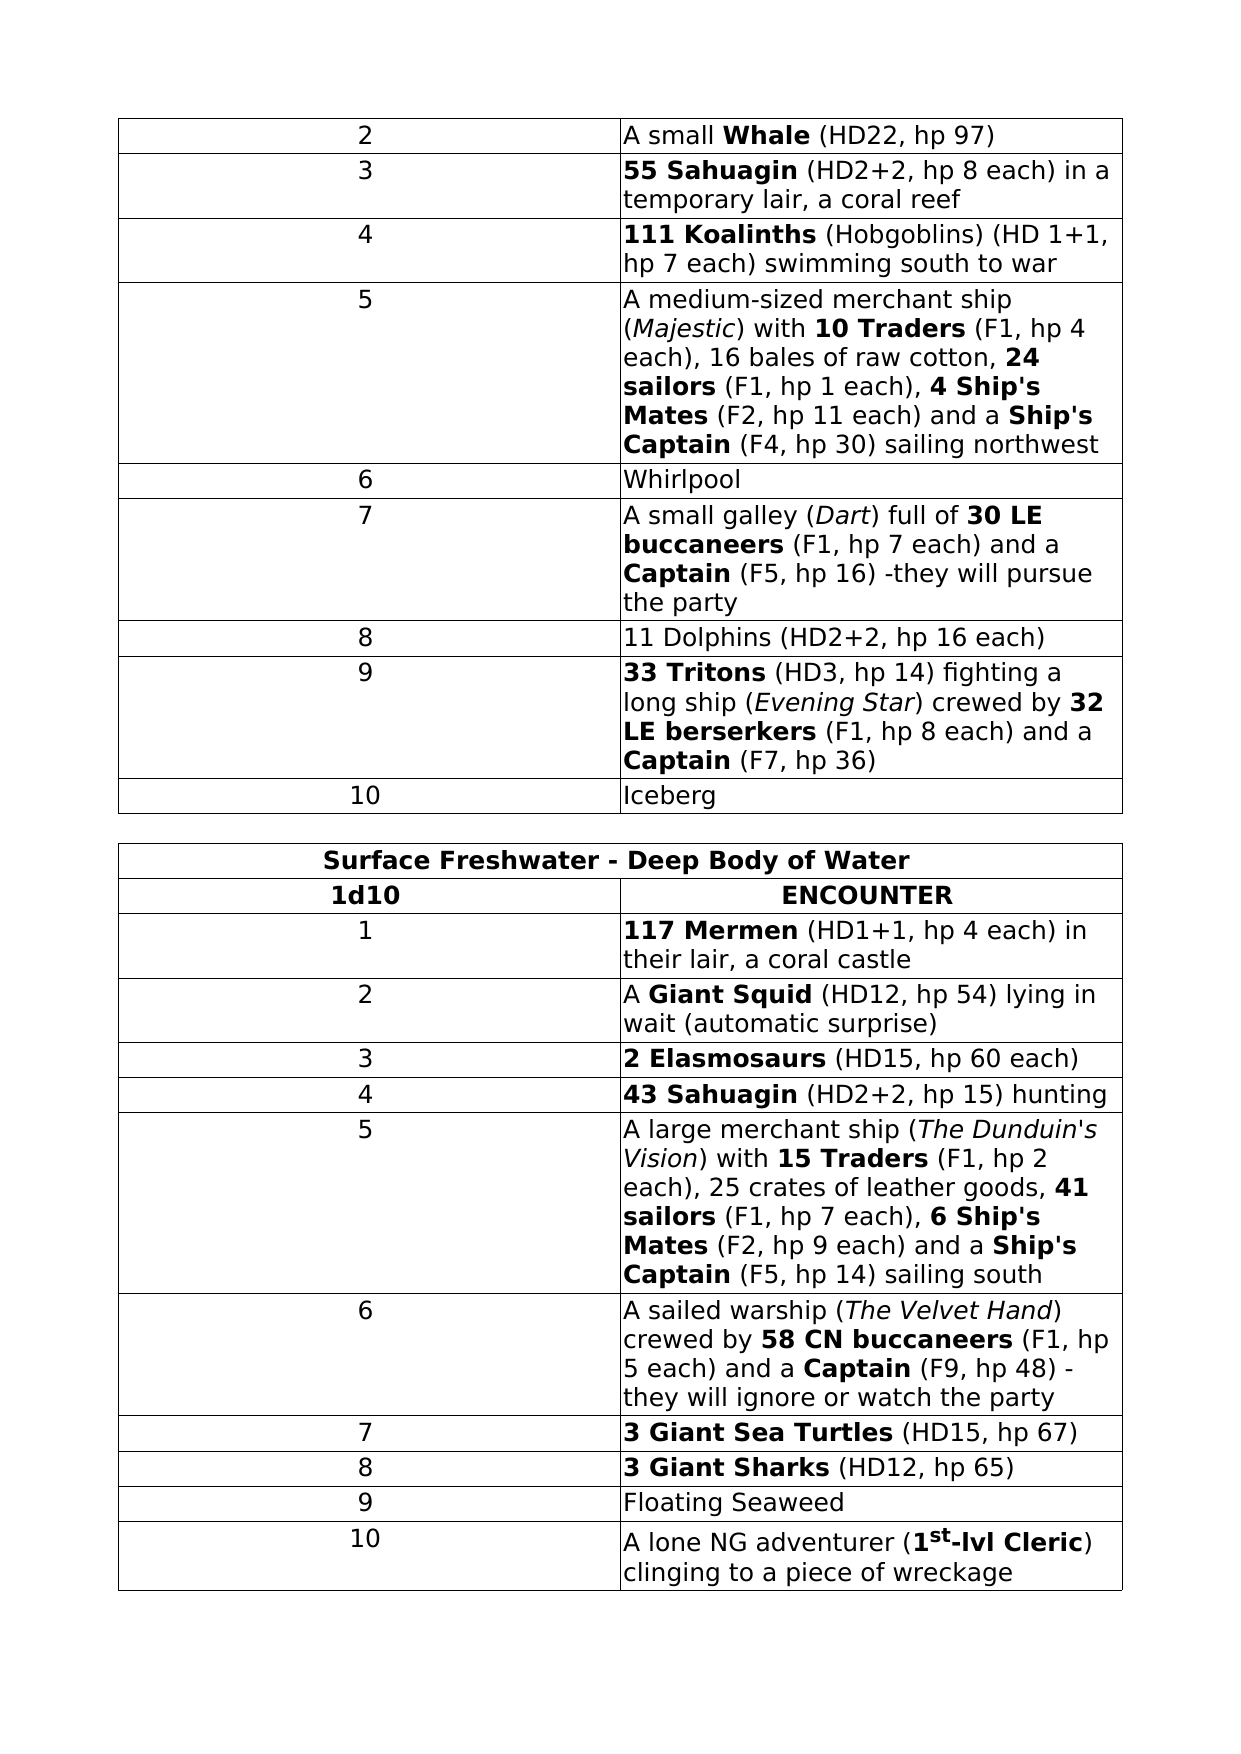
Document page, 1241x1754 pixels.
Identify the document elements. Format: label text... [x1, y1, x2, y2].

table_cell 4 [119, 219, 620, 282]
table_cell 117 Mermen (HD1+1, hp 4 each) in their lair, a coral castle [621, 914, 1122, 977]
table_cell A small galley (Dart) full of 30 LE buccaneers (F1, hp 7 each) and a Captain (F5, hp 16) -they will pursue the party [621, 499, 1122, 620]
table_cell 10 [119, 1522, 620, 1590]
table_cell 7 [119, 499, 620, 620]
table_cell 8 [119, 621, 620, 656]
table_cell 1 [119, 914, 620, 977]
table_cell 9 [119, 657, 620, 778]
table_cell 3 [119, 1043, 620, 1077]
table_cell 55 Sahuagin (HD2+2, hp 8 each) in a temporary lair, a coral reef [621, 154, 1122, 217]
table_cell 4 [119, 1078, 620, 1112]
table_cell A small Whale (HD22, hp 97) [621, 119, 1122, 153]
table_cell A large merchant ship (The Dunduin's Vision) with 15 Traders (F1, hp 2 each), 25 crates of leather goods, 41 sailors (F1, hp 7 each), 6 Ship's Mates (F2, hp 9 each) and a Ship's Captain (F5, hp 14) sailing south [621, 1113, 1122, 1293]
table_cell 9 [119, 1487, 620, 1521]
table_cell 43 Sahuagin (HD2+2, hp 15) hunting [621, 1078, 1122, 1112]
table_cell 2 [119, 119, 620, 153]
table_cell 5 [119, 283, 620, 463]
table_cell 33 Tritons (HD3, hp 14) fighting a long ship (Evening Star) crewed by 32 LE berserkers (F1, hp 8 each) and a Captain (F7, hp 36) [621, 657, 1122, 778]
table_cell Iceberg [621, 779, 1122, 813]
table_cell 2 [119, 979, 620, 1042]
table_cell 10 [119, 779, 620, 813]
table_cell A Giant Squid (HD12, hp 54) lying in wait (automatic surprise) [621, 979, 1122, 1042]
table_cell ENCOUNTER [621, 879, 1122, 913]
table_cell 3 Giant Sharks (HD12, hp 65) [621, 1452, 1122, 1486]
table_cell 11 Dolphins (HD2+2, hp 16 each) [621, 621, 1122, 656]
table_cell 3 [119, 154, 620, 217]
table_cell 8 [119, 1452, 620, 1486]
table_cell 111 Koalinths (Hobgoblins) (HD 1+1, hp 7 each) swimming south to war [621, 219, 1122, 282]
table_cell 6 [119, 1294, 620, 1415]
table_cell Whirlpool [621, 464, 1122, 498]
table_header Surface Freshwater - Deep Body of Water [119, 844, 1122, 878]
table_cell 7 [119, 1416, 620, 1451]
table_cell 3 Giant Sea Turtles (HD15, hp 67) [621, 1416, 1122, 1451]
table_cell 5 [119, 1113, 620, 1293]
table_cell 1d10 [119, 879, 620, 913]
table_cell A medium-sized merchant ship (Majestic) with 10 Traders (F1, hp 4 each), 16 bales of raw cotton, 24 sailors (F1, hp 1 each), 4 Ship's Mates (F2, hp 11 each) and a Ship's Captain (F4, hp 30) sailing northwest [621, 283, 1122, 463]
table_cell A lone NG adventurer (1st-lvl Cleric) clinging to a piece of wreckage [621, 1522, 1122, 1590]
table_cell 6 [119, 464, 620, 498]
table_cell A sailed warship (The Velvet Hand) crewed by 58 CN buccaneers (F1, hp 5 each) and a Captain (F9, hp 48) -they will ignore or watch the party [621, 1294, 1122, 1415]
table_cell Floating Seaweed [621, 1487, 1122, 1521]
table_cell 2 Elasmosaurs (HD15, hp 60 each) [621, 1043, 1122, 1077]
